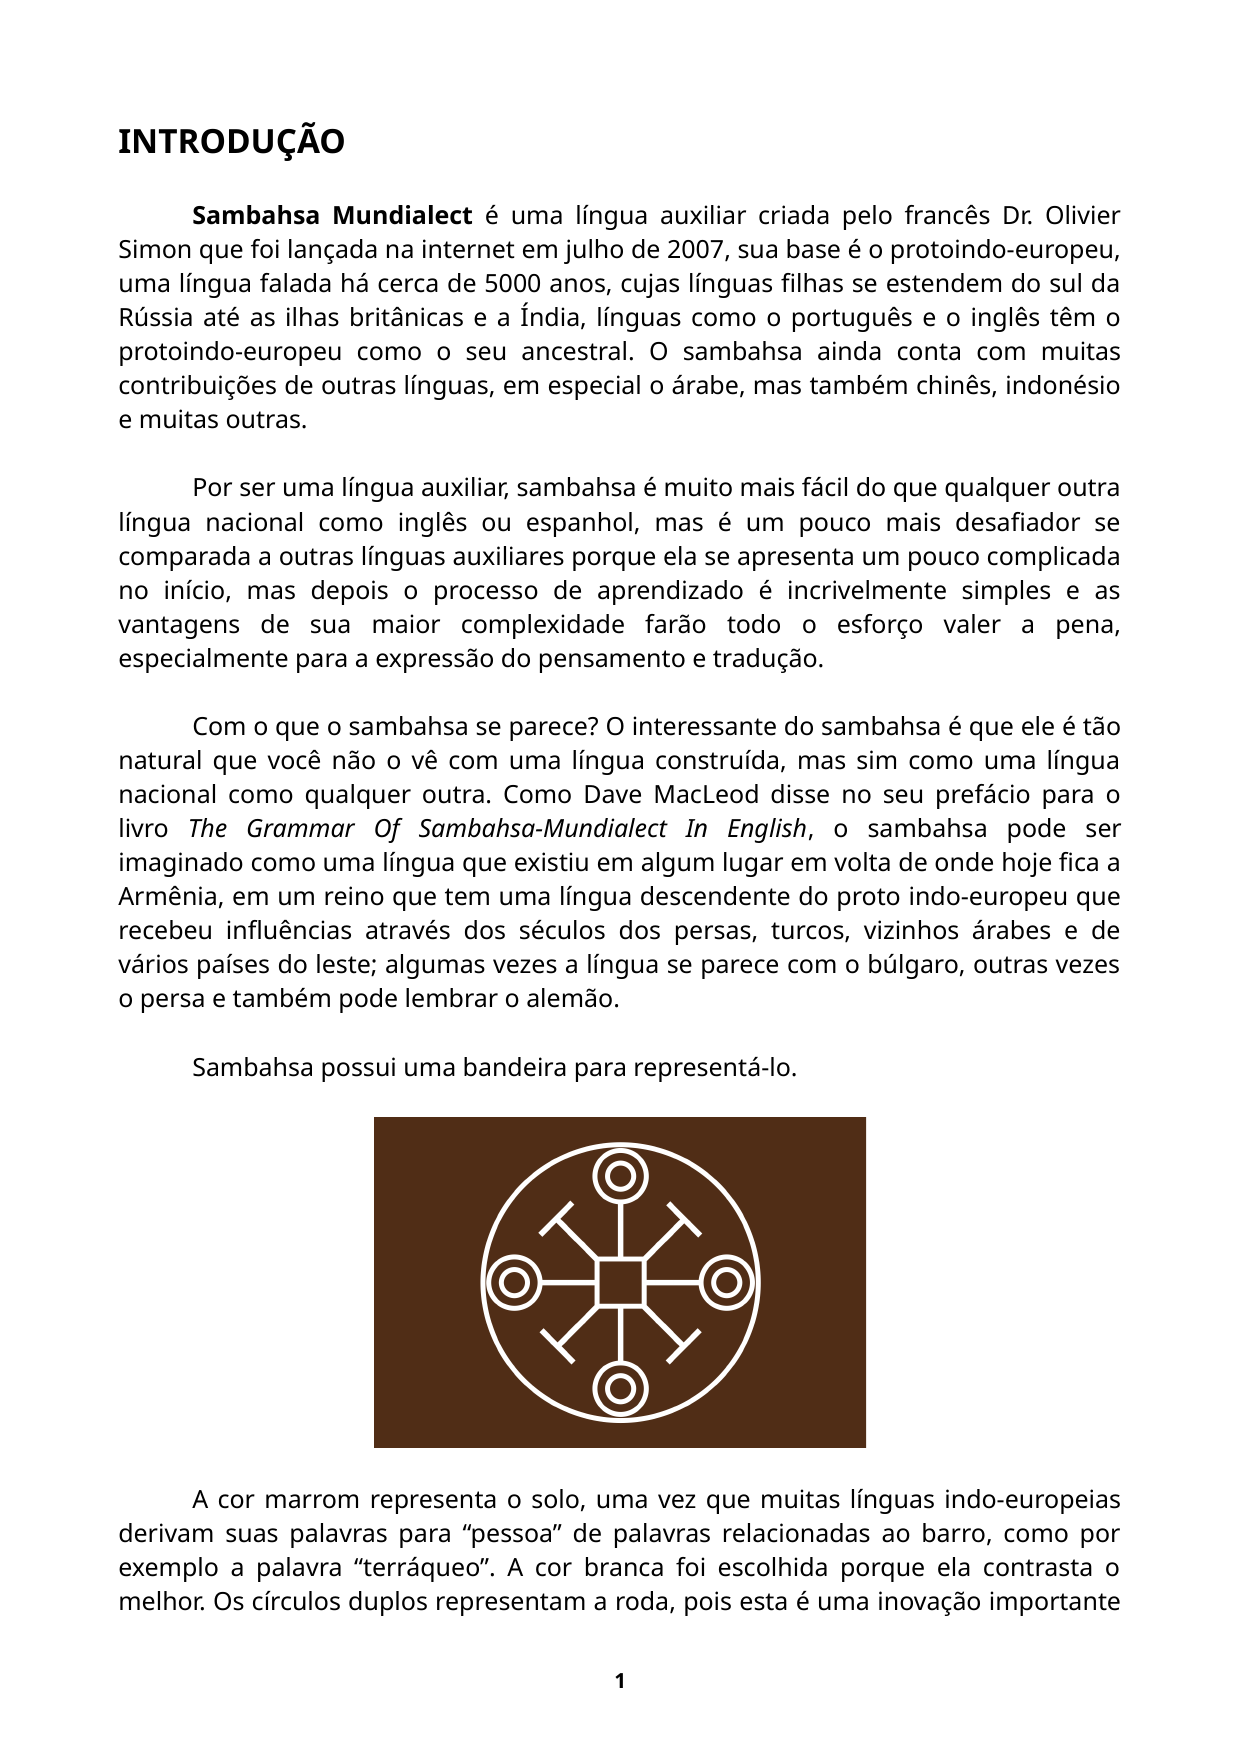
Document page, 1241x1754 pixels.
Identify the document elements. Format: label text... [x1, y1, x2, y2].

text Com o que o sambahsa se parece? O interessante do sambahsa é que ele é tão natural que você não o vê com uma língua construída, mas sim como uma língua nacional como qualquer outra. Como Dave MacLeod disse no seu prefácio para o livro The Grammar Of Sambahsa-Mundialect In English, o sambahsa pode ser imaginado como uma língua que existiu em algum lugar em volta de onde hoje fica a Armênia, em um reino que tem uma língua descendente do proto indo-europeu que recebeu influências através dos séculos dos persas, turcos, vizinhos árabes e de vários países do leste; algumas vezes a língua se parece com o búlgaro, outras vezes o persa e também pode lembrar o alemão. [118, 708, 1122, 1015]
text A cor marrom representa o solo, uma vez que muitas línguas indo-europeias derivam suas palavras para “pessoa” de palavras relacionadas ao barro, como por exemplo a palavra “terráqueo”. A cor branca foi escolhida porque ela contrasta o melhor. Os círculos duplos representam a roda, pois esta é uma inovação importante [118, 1482, 1122, 1618]
subtitle INTRODUÇÃO [118, 118, 1122, 163]
text Sambahsa Mundialect é uma língua auxiliar criada pelo francês Dr. Olivier Simon que foi lançada na internet em julho de 2007, sua base é o protoindo-europeu, uma língua falada há cerca de 5000 anos, cujas línguas filhas se estendem do sul da Rússia até as ilhas britânicas e a Índia, línguas como o português e o inglês têm o protoindo-europeu como o seu ancestral. O sambahsa ainda conta com muitas contribuições de outras línguas, em especial o árabe, mas também chinês, indonésio e muitas outras. [118, 198, 1122, 436]
text Por ser uma língua auxiliar, sambahsa é muito mais fácil do que qualquer outra língua nacional como inglês ou espanhol, mas é um pouco mais desafiador se comparada a outras línguas auxiliares porque ela se apresenta um pouco complicada no início, mas depois o processo de aprendizado é incrivelmente simples e as vantagens de sua maior complexidade farão todo o esforço valer a pena, especialmente para a expressão do pensamento e tradução. [118, 470, 1122, 674]
text Sambahsa possui uma bandeira para representá-lo. [118, 1049, 1122, 1083]
picture [374, 1117, 867, 1448]
